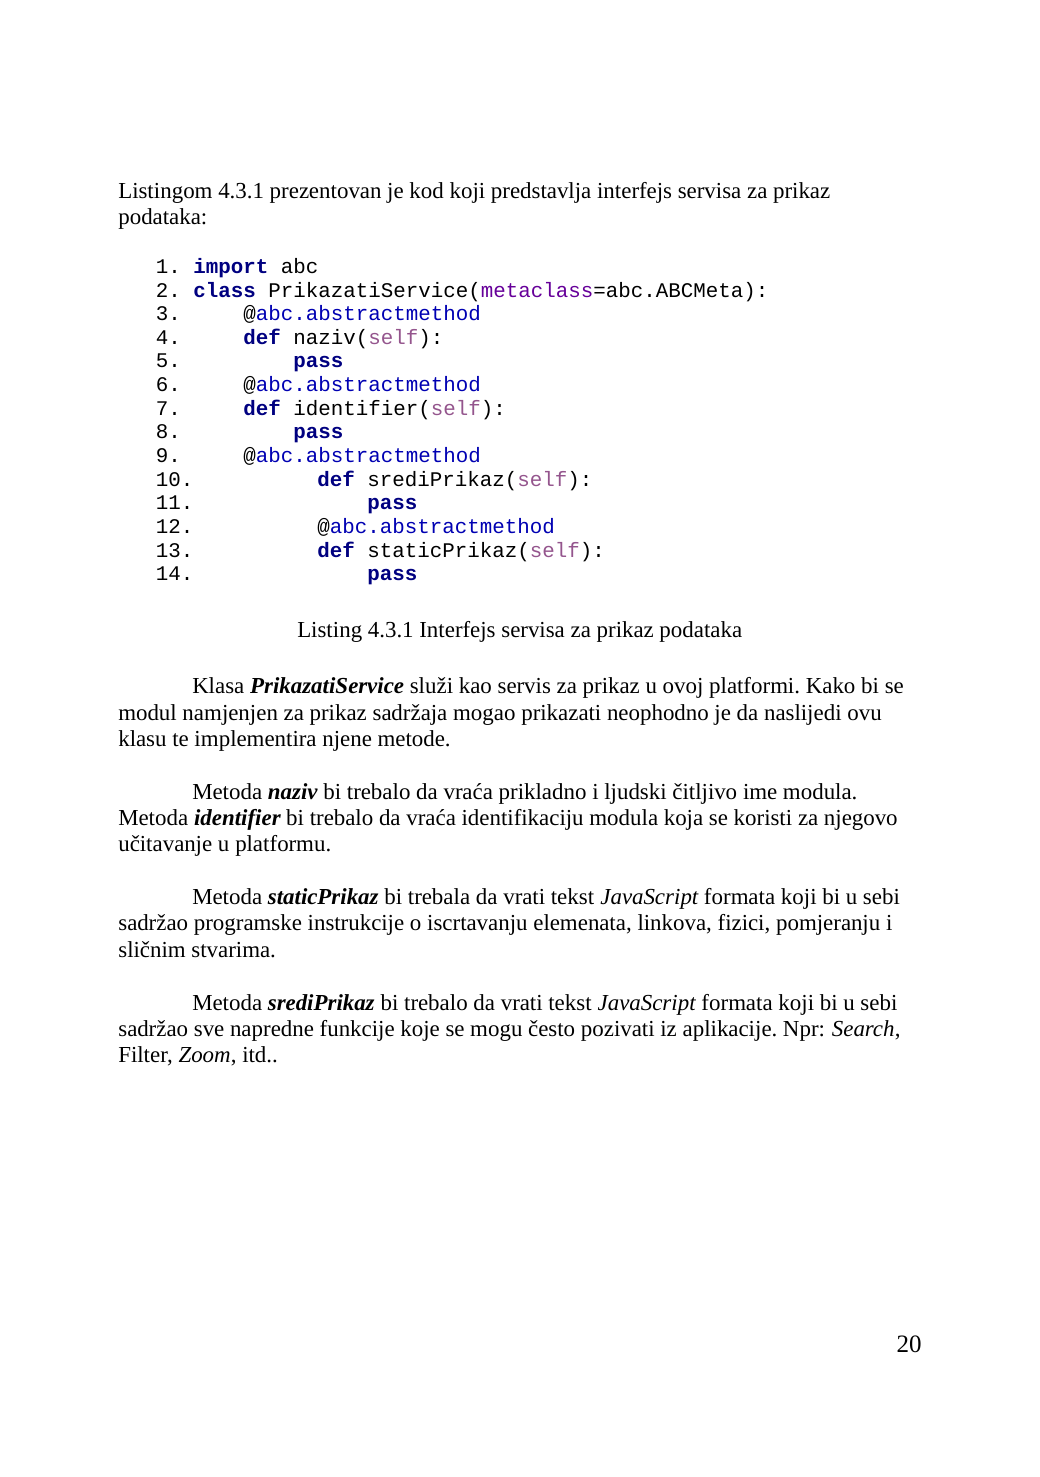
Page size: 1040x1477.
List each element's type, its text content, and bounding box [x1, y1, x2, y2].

text Metoda staticPrikaz bi trebala da vrati tekst JavaScript formata koji bi u sebi sadržao programske instrukcije o iscrtavanju elemenata, linkova, fizici, pomjeranju i sličnim stvarima. [118, 883, 921, 962]
list class PrikazatiService(metaclass=abc.ABCMeta): [156, 279, 921, 303]
list pass [156, 563, 921, 587]
text Metoda srediPrikaz bi trebalo da vrati tekst JavaScript formata koji bi u sebi sadržao sve napredne funkcije koje se mogu često pozivati iz aplikacije. Npr: Search, Filter, Zoom, itd.. [118, 988, 921, 1068]
list import abc [156, 256, 921, 279]
list pass [156, 351, 921, 374]
list @abc.abstractmethod [156, 374, 921, 398]
list pass [156, 421, 921, 445]
text Klasa PrikazatiService služi kao servis za prikaz u ovoj platformi. Kako bi se modul namjenjen za prikaz sadržaja mogao prikazati neophodno je da naslijedi ovu klasu te implementira njene metode. [118, 672, 921, 751]
list def srediPrikaz(self): [156, 469, 921, 492]
list @abc.abstractmethod [156, 516, 921, 540]
text Metoda identifier bi trebalo da vraća identifikaciju modula koja se koristi za njegovo učitavanje u platformu. [118, 804, 921, 857]
text Listing 4.3.1 Interfejs servisa za prikaz podataka [118, 616, 921, 643]
list def naziv(self): [156, 327, 921, 351]
list @abc.abstractmethod [156, 303, 921, 327]
list @abc.abstractmethod [156, 445, 921, 469]
list pass [156, 492, 921, 516]
list def identifier(self): [156, 398, 921, 421]
list def staticPrikaz(self): [156, 540, 921, 563]
text Metoda naziv bi trebalo da vraća prikladno i ljudski čitljivo ime modula. [118, 778, 921, 804]
text Listingom 4.3.1 prezentovan je kod koji predstavlja interfejs servisa za prikaz podataka: [118, 177, 921, 229]
